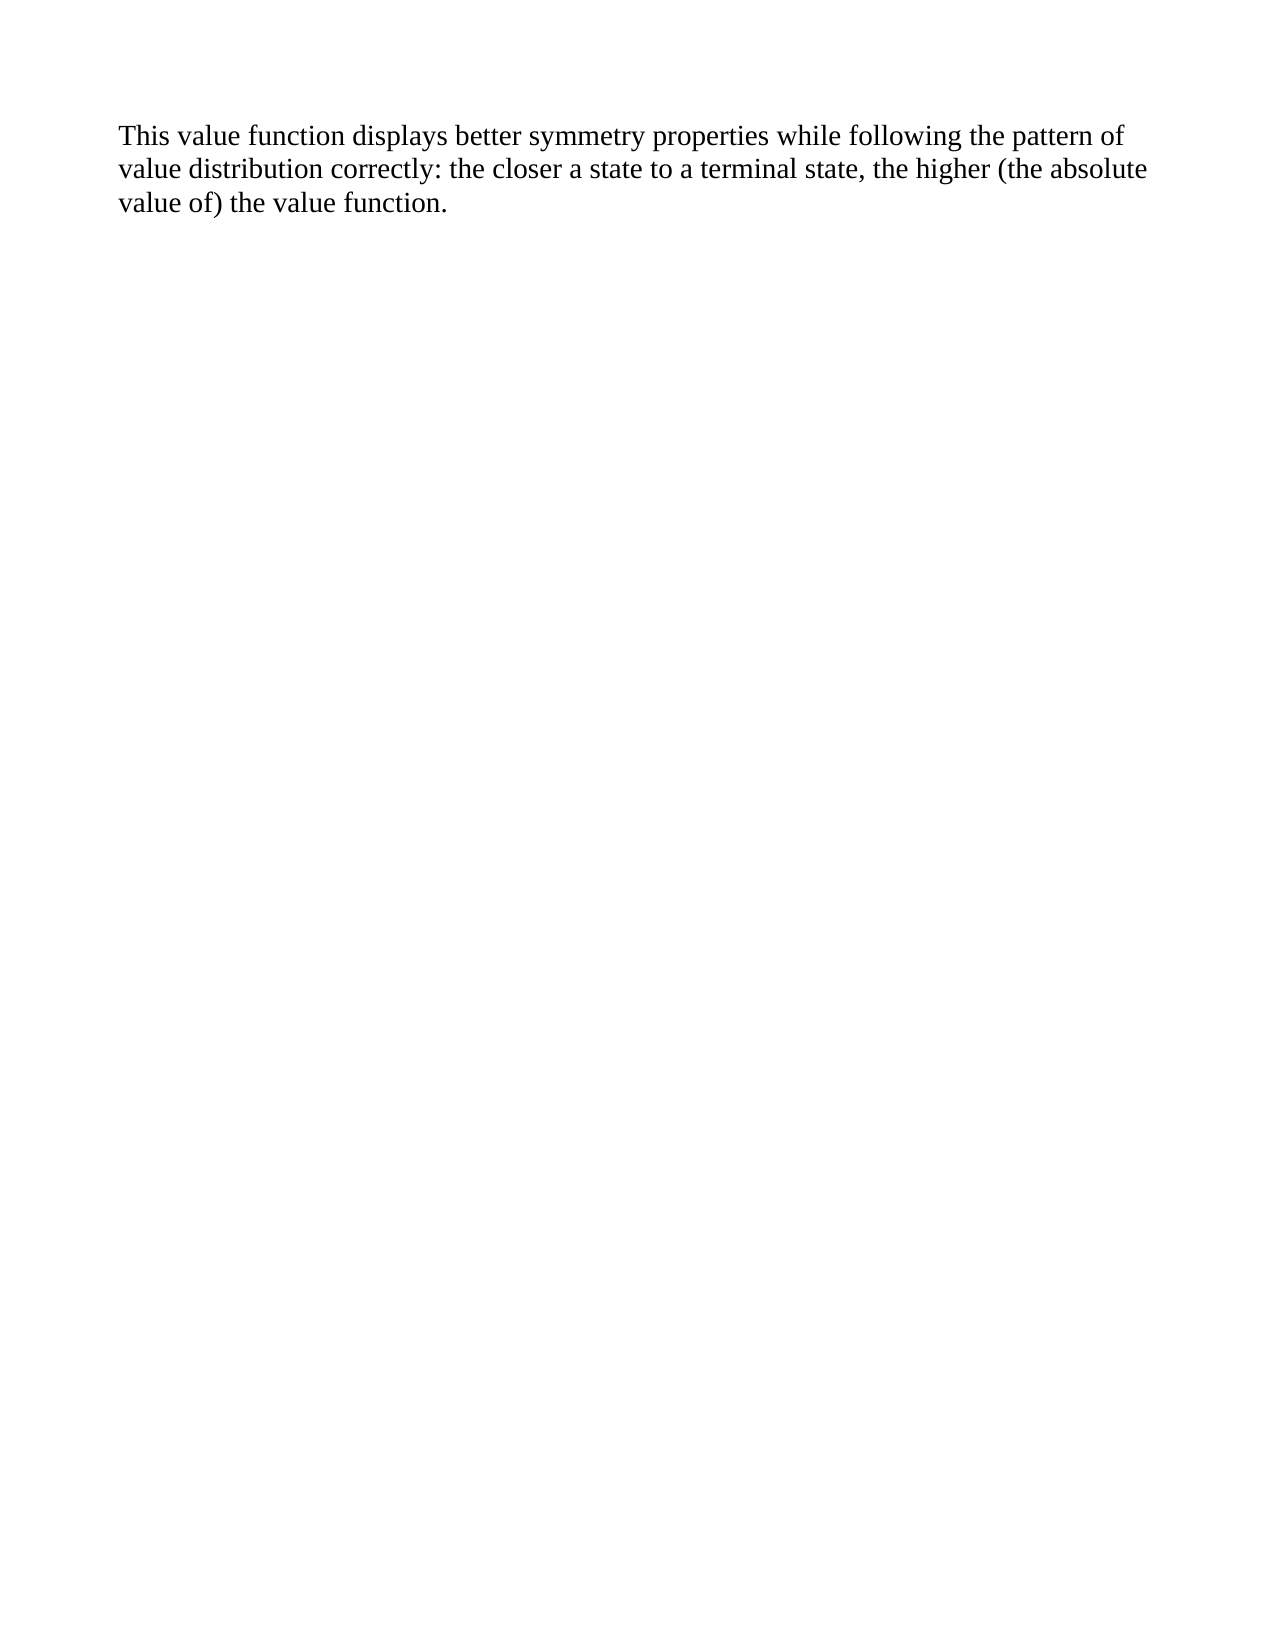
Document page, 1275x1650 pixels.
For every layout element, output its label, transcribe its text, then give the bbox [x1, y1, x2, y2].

text This value function displays better symmetry properties while following the pattern of value distribution correctly: the closer a state to a terminal state, the higher (the absolute value of) the value function. [118, 118, 1157, 219]
